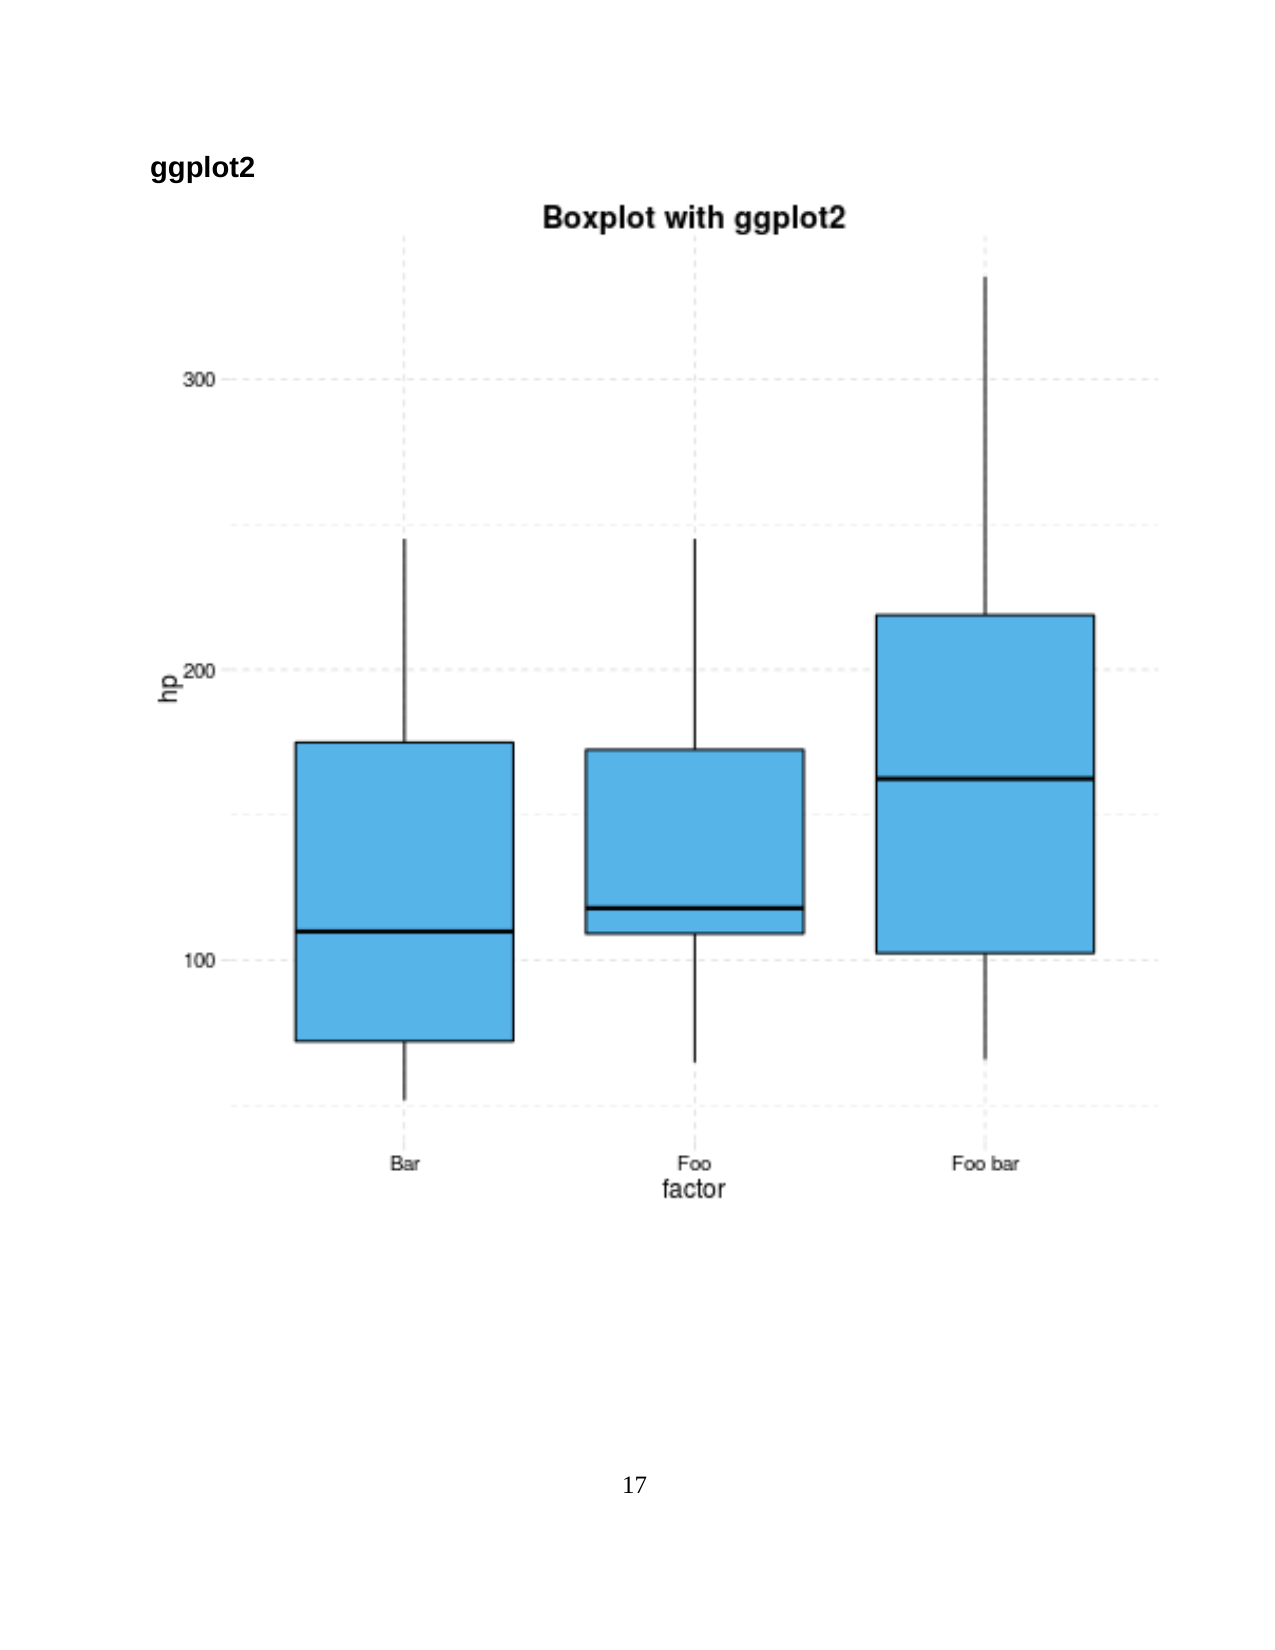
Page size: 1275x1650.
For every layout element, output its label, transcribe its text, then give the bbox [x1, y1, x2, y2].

picture [150, 196, 1163, 1209]
subtitle ggplot2 [150, 150, 1125, 183]
